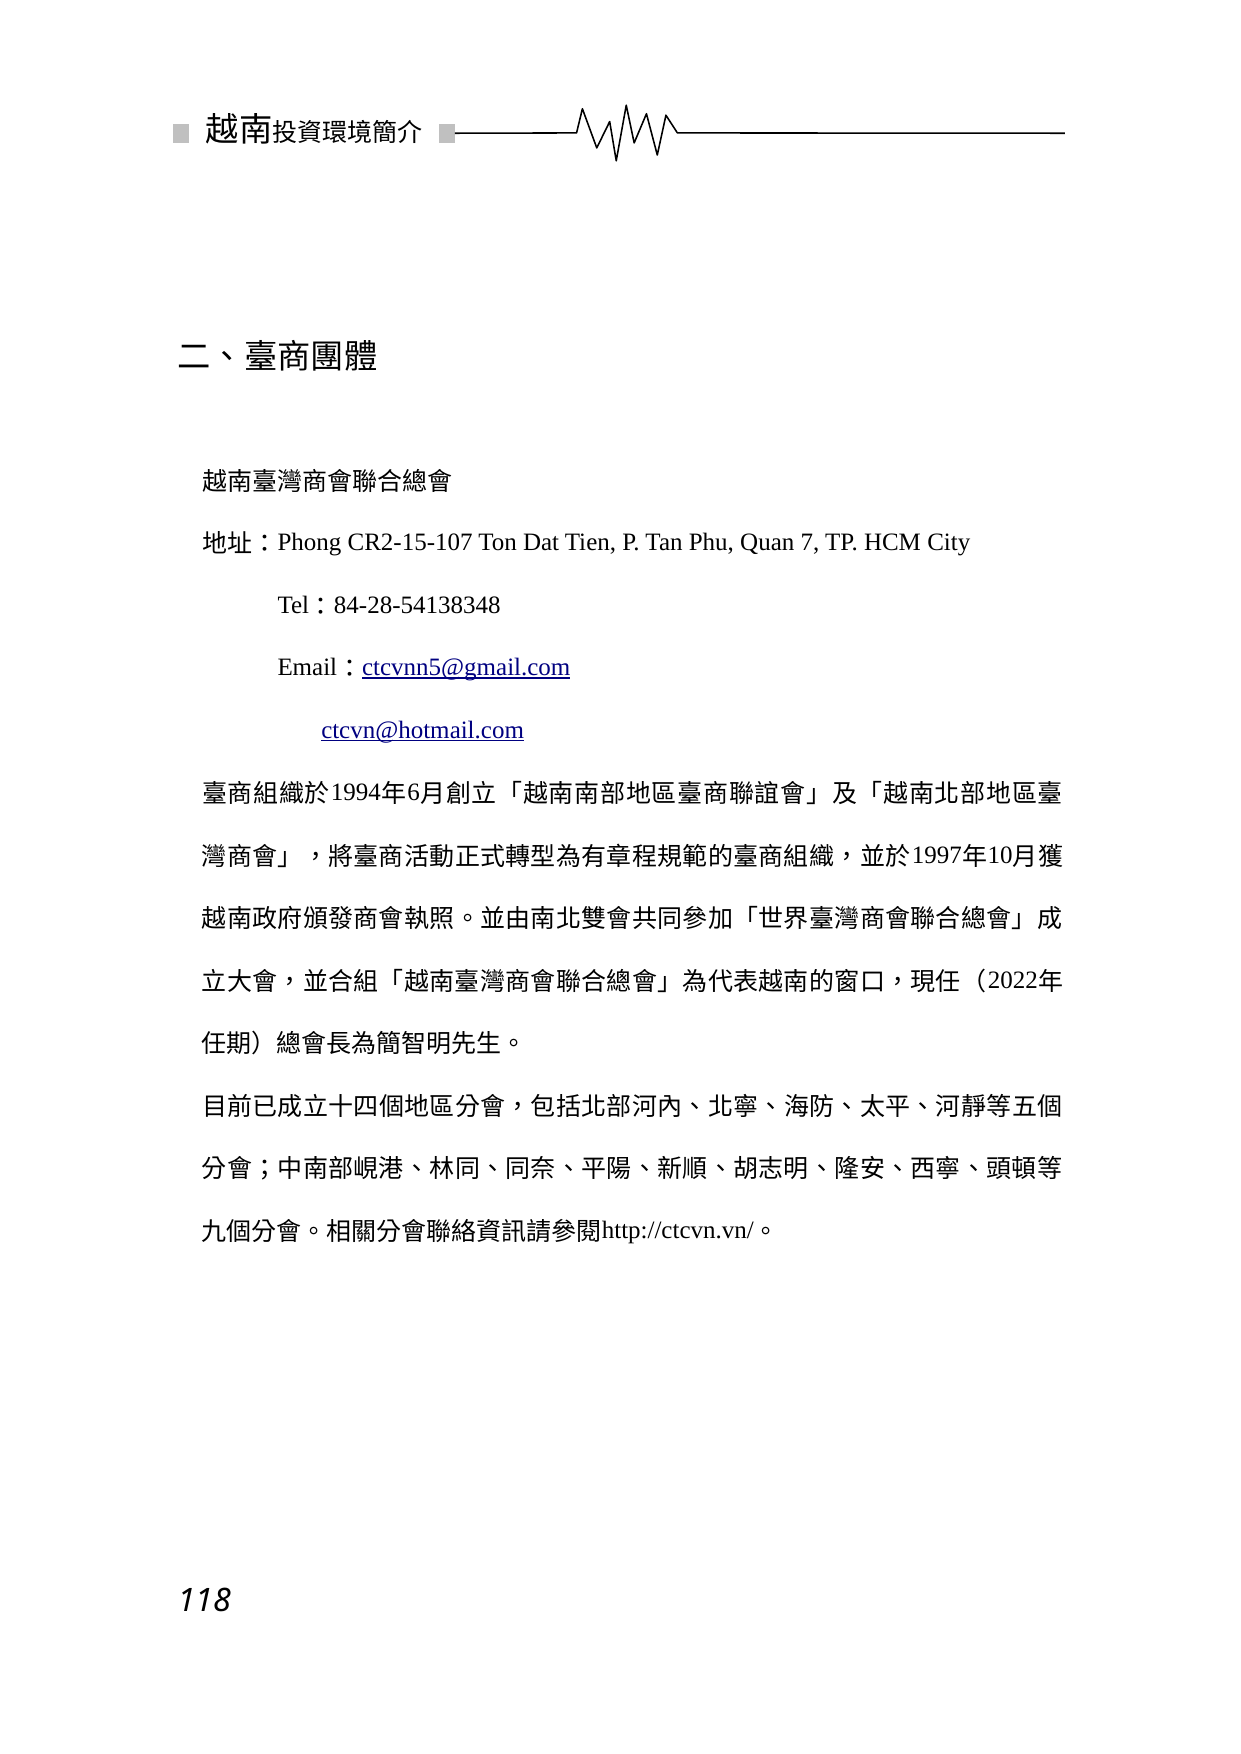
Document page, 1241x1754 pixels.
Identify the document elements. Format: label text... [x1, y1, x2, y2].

text 地址：Phong CR2-15-107 Ton Dat Tien, P. Tan Phu, Quan 7, TP. HCM City [202, 500, 1063, 563]
text 越南臺灣商會聯合總會 [202, 438, 1063, 500]
text 目前已成立十四個地區分會，包括北部河內、北寧、海防、太平、河靜等五個分會；中南部峴港、林同、同奈、平陽、新順、胡志明、隆安、西寧、頭頓等九個分會。相關分會聯絡資訊請參閱http://ctcvn.vn/。 [202, 1063, 1063, 1250]
text ctcvn@hotmail.com [202, 688, 1063, 750]
text 二、臺商團體 [177, 313, 1063, 375]
text Email：ctcvnn5@gmail.com [202, 625, 1063, 688]
text Tel：84-28-54138348 [202, 563, 1063, 625]
text 臺商組織於1994年6月創立「越南南部地區臺商聯誼會」及「越南北部地區臺灣商會」，將臺商活動正式轉型為有章程規範的臺商組織，並於1997年10月獲越南政府頒發商會執照。並由南北雙會共同參加「世界臺灣商會聯合總會」成立大會，並合組「越南臺灣商會聯合總會」為代表越南的窗口，現任（2022年任期）總會長為簡智明先生。 [202, 750, 1063, 1063]
